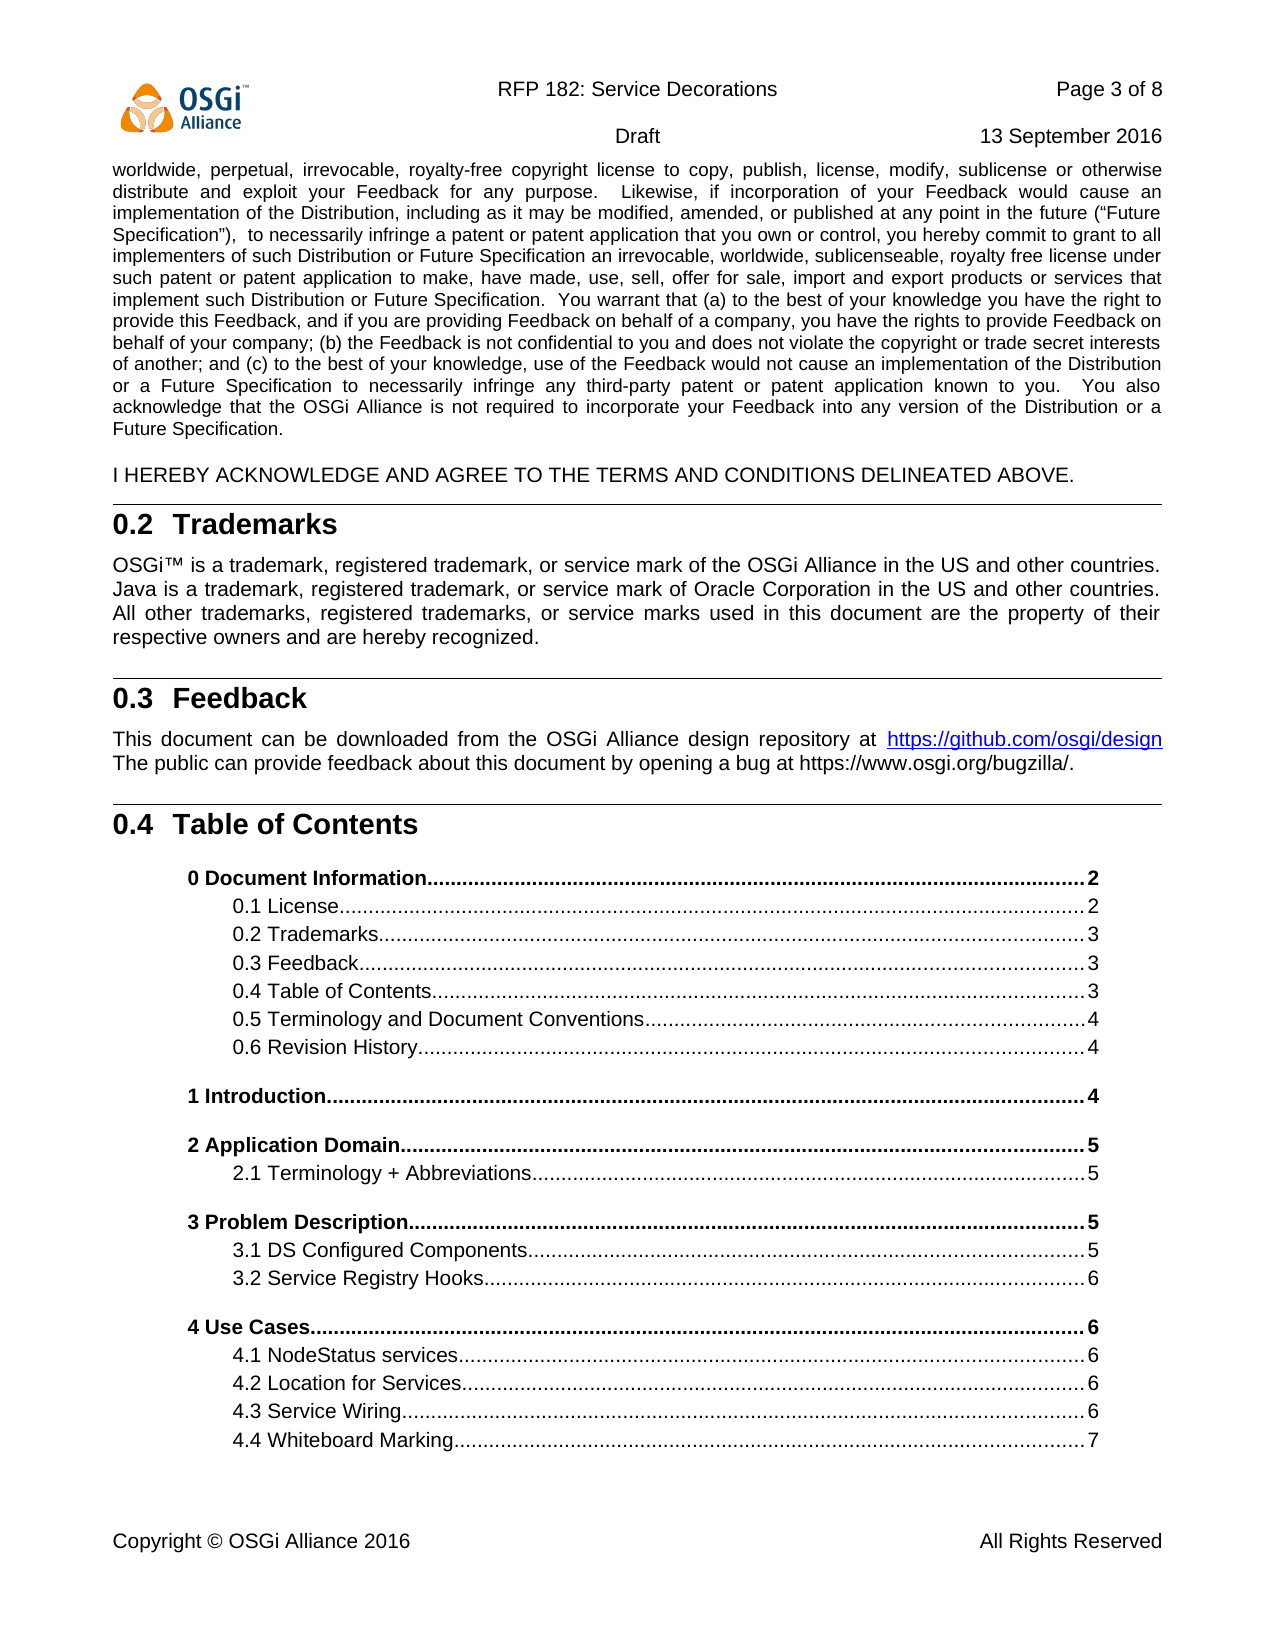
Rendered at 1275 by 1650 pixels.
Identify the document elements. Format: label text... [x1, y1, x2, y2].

text 2 Application Domain 5 [187, 1133, 1162, 1157]
text 3.2 Service Registry Hooks 6 [232, 1266, 1162, 1290]
subtitle Trademarks [112, 505, 1162, 541]
text 0.5 Terminology and Document Conventions 4 [232, 1007, 1162, 1031]
text 3 Problem Description 5 [187, 1210, 1162, 1234]
text 4.4 Whiteboard Marking 7 [232, 1427, 1162, 1451]
text 1 Introduction 4 [187, 1084, 1162, 1108]
text worldwide, perpetual, irrevocable, royalty-free copyright license to copy, publish, license, modify, sublicense or otherwise distribute and exploit your Feedback for any purpose. Likewise, if incorporation of your Feedback would cause an implementation of the Distribution, including as it may be modified, amended, or published at any point in the future (“Future Specification”), to necessarily infringe a patent or patent application that you own or control, you hereby commit to grant to all implementers of such Distribution or Future Specification an irrevocable, worldwide, sublicenseable, royalty free license under such patent or patent application to make, have made, use, sell, offer for sale, import and export products or services that implement such Distribution or Future Specification. You warrant that (a) to the best of your knowledge you have the right to provide this Feedback, and if you are providing Feedback on behalf of a company, you have the rights to provide Feedback on behalf of your company; (b) the Feedback is not confidential to you and does not violate the copyright or trade secret interests of another; and (c) to the best of your knowledge, use of the Feedback would not cause an implementation of the Distribution or a Future Specification to necessarily infringe any third-party patent or patent application known to you. You also acknowledge that the OSGi Alliance is not required to incorporate your Feedback into any version of the Distribution or a Future Specification. [112, 159, 1162, 439]
text 2.1 Terminology + Abbreviations 5 [232, 1161, 1162, 1185]
picture [113, 76, 257, 140]
text OSGi™ is a trademark, registered trademark, or service mark of the OSGi Alliance in the US and other countries. Java is a trademark, registered trademark, or service mark of Oracle Corporation in the US and other countries. All other trademarks, registered trademarks, or service marks used in this document are the property of their respective owners and are hereby recognized. [112, 553, 1162, 649]
subtitle Table of Contents [112, 805, 1162, 841]
text 0 Document Information 2 [187, 866, 1162, 890]
text 4.3 Service Wiring 6 [232, 1399, 1162, 1423]
text 0.4 Table of Contents 3 [232, 978, 1162, 1002]
text 0.6 Revision History 4 [232, 1035, 1162, 1059]
text 4.1 NodeStatus services 6 [232, 1343, 1162, 1367]
text 4 Use Cases 6 [187, 1315, 1162, 1339]
subtitle Feedback [112, 679, 1162, 715]
text 0.2 Trademarks 3 [232, 922, 1162, 946]
text 0.3 Feedback 3 [232, 950, 1162, 974]
text 3.1 DS Configured Components 5 [232, 1238, 1162, 1262]
text This document can be downloaded from the OSGi Alliance design repository at https://github.com/osgi/design The public can provide feedback about this document by opening a bug at https://www.osgi.org/bugzilla/. [112, 727, 1162, 775]
text 4.2 Location for Services 6 [232, 1371, 1162, 1395]
text 0.1 License 2 [232, 894, 1162, 918]
text I HEREBY ACKNOWLEDGE AND AGREE TO THE TERMS AND CONDITIONS DELINEATED ABOVE. [112, 463, 1162, 487]
